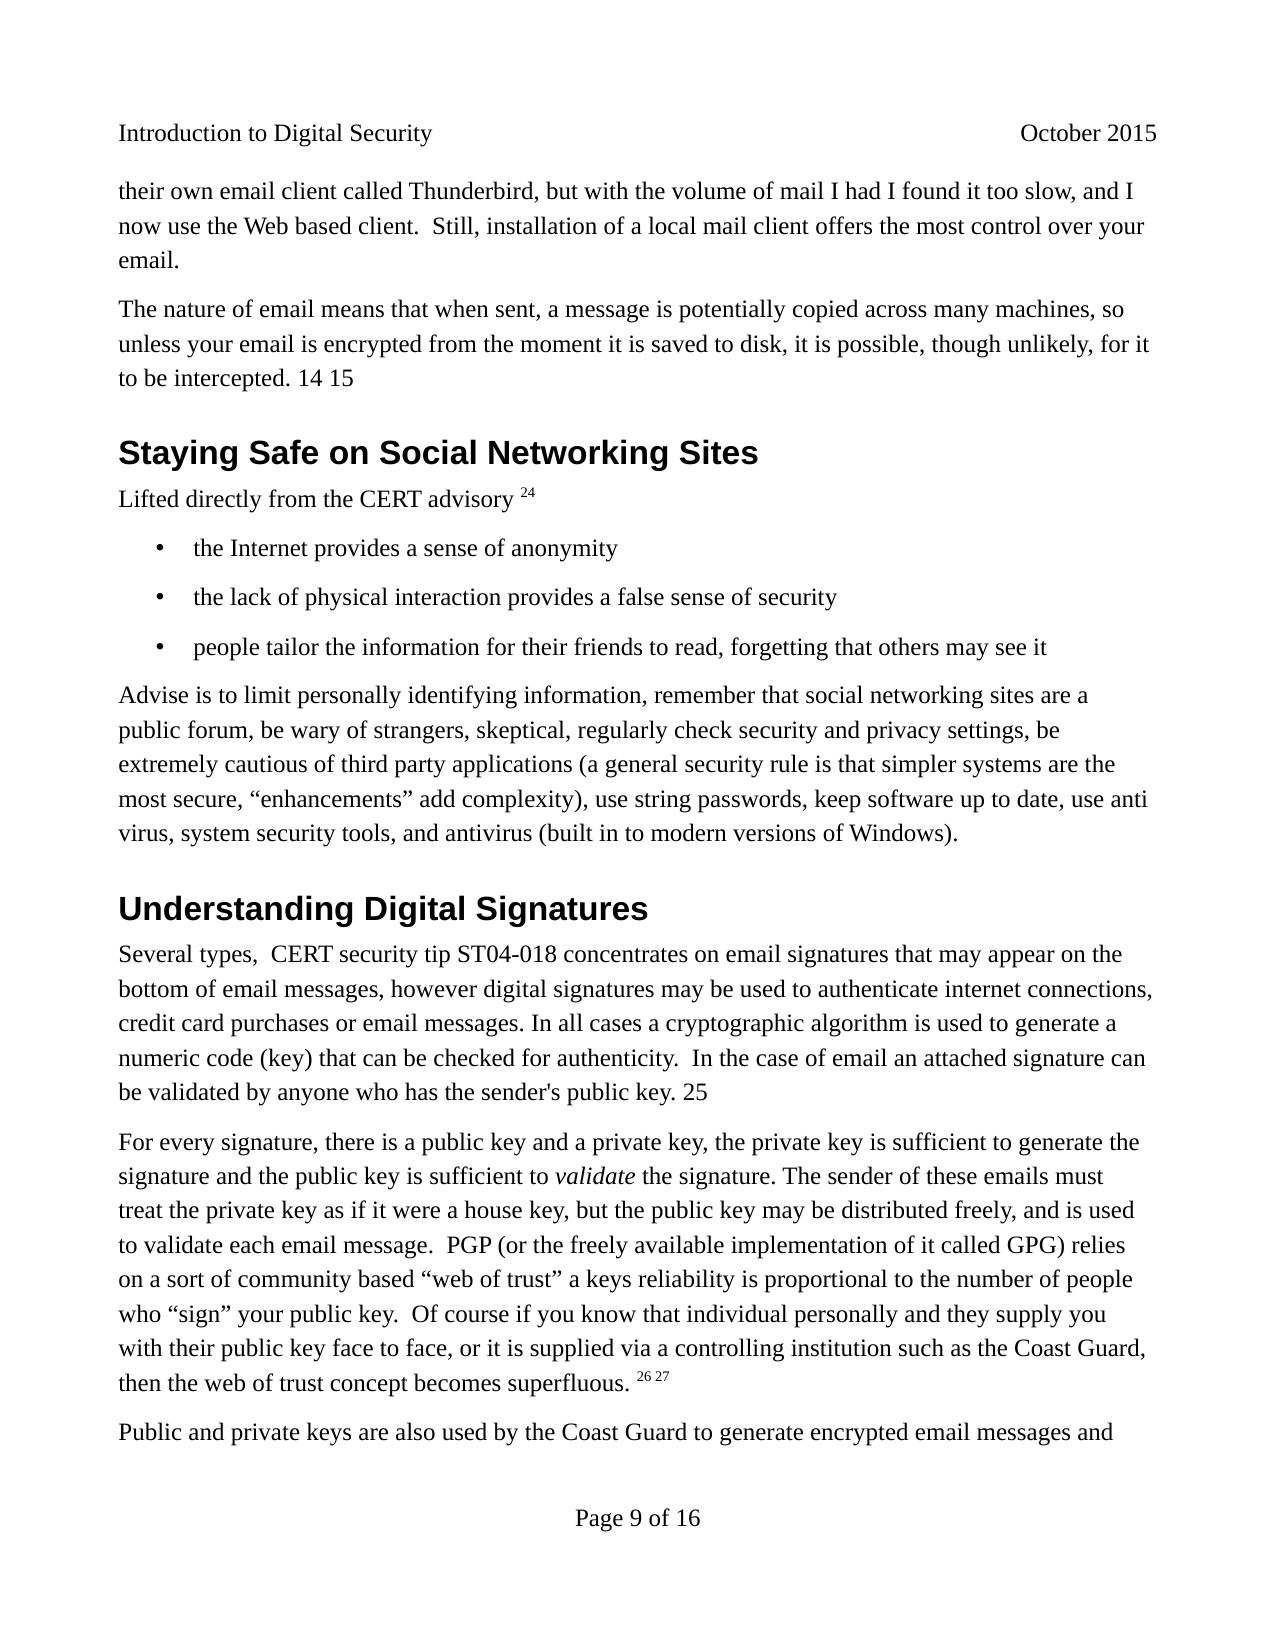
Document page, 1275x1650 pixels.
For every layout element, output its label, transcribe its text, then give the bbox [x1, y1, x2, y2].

list people tailor the information for their friends to read, forgetting that others may see it [156, 632, 1157, 660]
text Public and private keys are also used by the Coast Guard to generate encrypted email messages and [118, 1417, 1157, 1446]
text Lifted directly from the CERT advisory 24 [118, 484, 1157, 513]
text Several types, CERT security tip ST04-018 concentrates on email signatures that may appear on the bottom of email messages, however digital signatures may be used to authenticate internet connections, credit card purchases or email messages. In all cases a cryptographic algorithm is used to generate a numeric code (key) that can be checked for authenticity. In the case of email an attached signature can be validated by anyone who has the sender's public key. 25 [118, 939, 1157, 1106]
list the Internet provides a sense of anonymity [156, 533, 1157, 562]
subtitle Staying Safe on Social Networking Sites [118, 433, 1157, 472]
text For every signature, there is a public key and a private key, the private key is sufficient to generate the signature and the public key is sufficient to validate the signature. The sender of these emails must treat the private key as if it were a house key, but the public key may be distributed freely, and is used to validate each email message. PGP (or the freely available implementation of it called GPG) relies on a sort of community based “web of trust” a keys reliability is proportional to the number of people who “sign” your public key. Of course if you know that individual personally and they supply you with their public key face to face, or it is supplied via a controlling institution such as the Coast Guard, then the web of trust concept becomes superfluous. 26 27 [118, 1127, 1157, 1397]
text Advise is to limit personally identifying information, remember that social networking sites are a public forum, be wary of strangers, skeptical, regularly check security and privacy settings, be extremely cautious of third party applications (a general security rule is that simpler systems are the most secure, “enhancements” add complexity), use string passwords, keep software up to date, use anti virus, system security tools, and antivirus (built in to modern versions of Windows). [118, 681, 1157, 847]
list the lack of physical interaction provides a false sense of security [156, 582, 1157, 611]
subtitle Understanding Digital Signatures [118, 888, 1157, 927]
text The nature of email means that when sent, a message is potentially copied across many machines, so unless your email is encrypted from the moment it is saved to disk, it is possible, though unlikely, for it to be intercepted. 14 15 [118, 294, 1157, 392]
text their own email client called Thunderbird, but with the volume of mail I had I found it too slow, and I now use the Web based client. Still, installation of a local mail client offers the most control over your email. [118, 176, 1157, 274]
